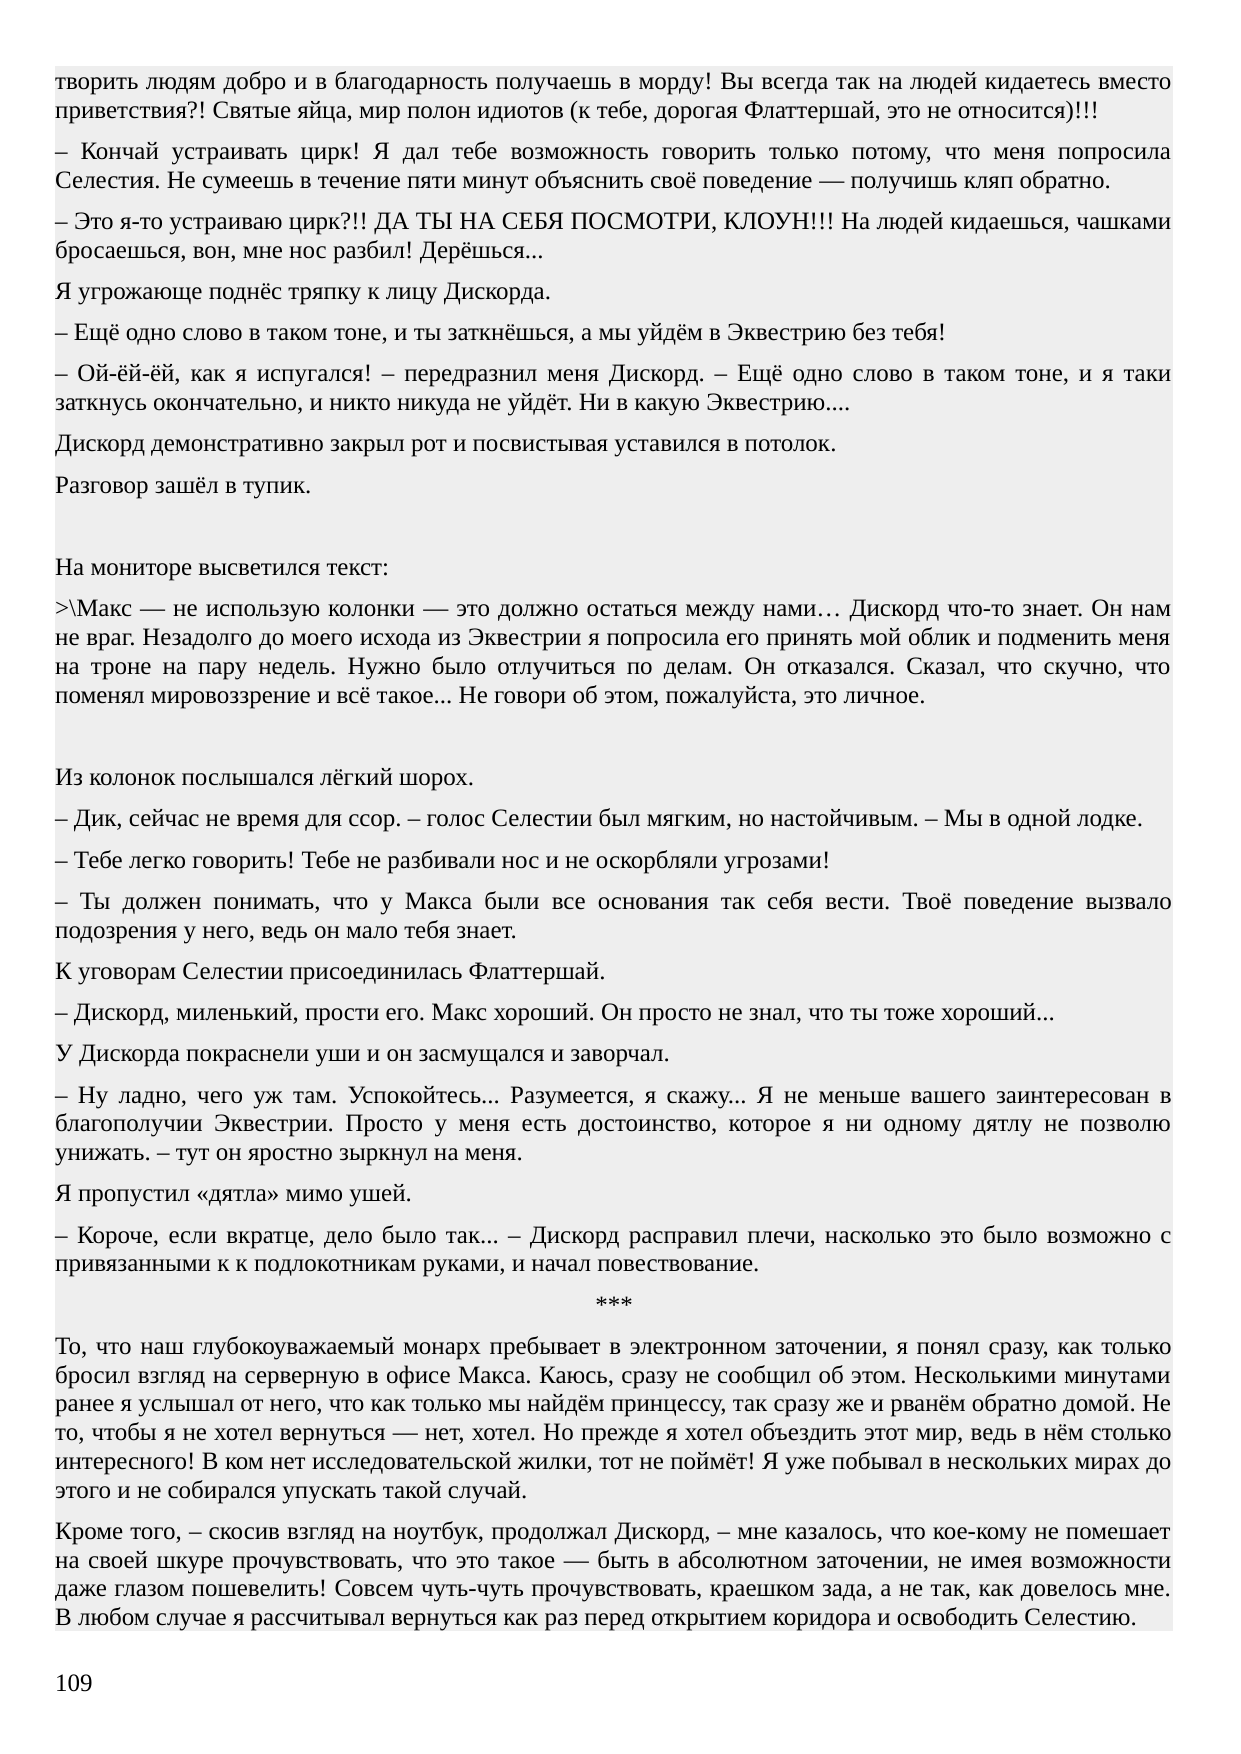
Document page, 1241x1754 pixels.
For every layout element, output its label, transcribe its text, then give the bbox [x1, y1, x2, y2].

text Дискорд демонстративно закрыл рот и посвистывая уставился в потолок. [55, 428, 1173, 457]
text – Кончай устраивать цирк! Я дал тебе возможность говорить только потому, что меня попросила Селестия. Не сумеешь в течение пяти минут объяснить своё поведение — получишь кляп обратно. [55, 136, 1173, 193]
text – Тебе легко говорить! Тебе не разбивали нос и не оскорбляли угрозами! [55, 845, 1173, 873]
text Кроме того, – скосив взгляд на ноутбук, продолжал Дискорд, – мне казалось, что кое-кому не помешает на своей шкуре прочувствовать, что это такое — быть в абсолютном заточении, не имея возможности даже глазом пошевелить! Совсем чуть-чуть прочувствовать, краешком зада, а не так, как довелось мне. В любом случае я рассчитывал вернуться как раз перед открытием коридора и освободить Селестию. [55, 1516, 1173, 1631]
text – Ещё одно слово в таком тоне, и ты заткнёшься, а мы уйдём в Эквестрию без тебя! [55, 317, 1173, 346]
text – Ну ладно, чего уж там. Успокойтесь... Разумеется, я скажу... Я не меньше вашего заинтересован в благополучии Эквестрии. Просто у меня есть достоинство, которое я ни одному дятлу не позволю унижать. – тут он яростно зыркнул на меня. [55, 1080, 1173, 1166]
text – Дик, сейчас не время для ссор. – голос Селестии был мягким, но настойчивым. – Мы в одной лодке. [55, 803, 1173, 832]
text – Ты должен понимать, что у Макса были все основания так себя вести. Твоё поведение вызвало подозрения у него, ведь он мало тебя знает. [55, 886, 1173, 943]
text У Дискорда покраснели уши и он засмущался и заворчал. [55, 1038, 1173, 1067]
text Из колонок послышался лёгкий шорох. [55, 762, 1173, 791]
text Разговор зашёл в тупик. [55, 470, 1173, 498]
text – Это я-то устраиваю цирк?!! ДА ТЫ НА СЕБЯ ПОСМОТРИ, КЛОУН!!! На людей кидаешься, чашками бросаешься, вон, мне нос разбил! Дерёшься... [55, 206, 1173, 263]
text На мониторе высветился текст: [55, 552, 1173, 581]
text *** [55, 1290, 1173, 1318]
text То, что наш глубокоуважаемый монарх пребывает в электронном заточении, я понял сразу, как только бросил взгляд на серверную в офисе Макса. Каюсь, сразу не сообщил об этом. Несколькими минутами ранее я услышал от него, что как только мы найдём принцессу, так сразу же и рванём обратно домой. Не то, чтобы я не хотел вернуться — нет, хотел. Но прежде я хотел объездить этот мир, ведь в нём столько интересного! В ком нет исследовательской жилки, тот не поймёт! Я уже побывал в нескольких мирах до этого и не собирался упускать такой случай. [55, 1331, 1173, 1503]
text Я пропустил «дятла» мимо ушей. [55, 1178, 1173, 1207]
text творить людям добро и в благодарность получаешь в морду! Вы всегда так на людей кидаетесь вместо приветствия?! Святые яйца, мир полон идиотов (к тебе, дорогая Флаттершай, это не относится)!!! [55, 66, 1173, 123]
text – Дискорд, миленький, прости его. Макс хороший. Он просто не знал, что ты тоже хороший... [55, 997, 1173, 1026]
text – Ой-ёй-ёй, как я испугался! – передразнил меня Дискорд. – Ещё одно слово в таком тоне, и я таки заткнусь окончательно, и никто никуда не уйдёт. Ни в какую Эквестрию.... [55, 358, 1173, 416]
text >\Макс — не использую колонки — это должно остаться между нами… Дискорд что-то знает. Он нам не враг. Незадолго до моего исхода из Эквестрии я попросила его принять мой облик и подменить меня на троне на пару недель. Нужно было отлучиться по делам. Он отказался. Сказал, что скучно, что поменял мировоззрение и всё такое... Не говори об этом, пожалуйста, это личное. [55, 593, 1173, 708]
text – Короче, если вкратце, дело было так... – Дискорд расправил плечи, насколько это было возможно с привязанными к к подлокотникам руками, и начал повествование. [55, 1220, 1173, 1277]
text К уговорам Селестии присоединилась Флаттершай. [55, 956, 1173, 985]
text Я угрожающе поднёс тряпку к лицу Дискорда. [55, 276, 1173, 305]
